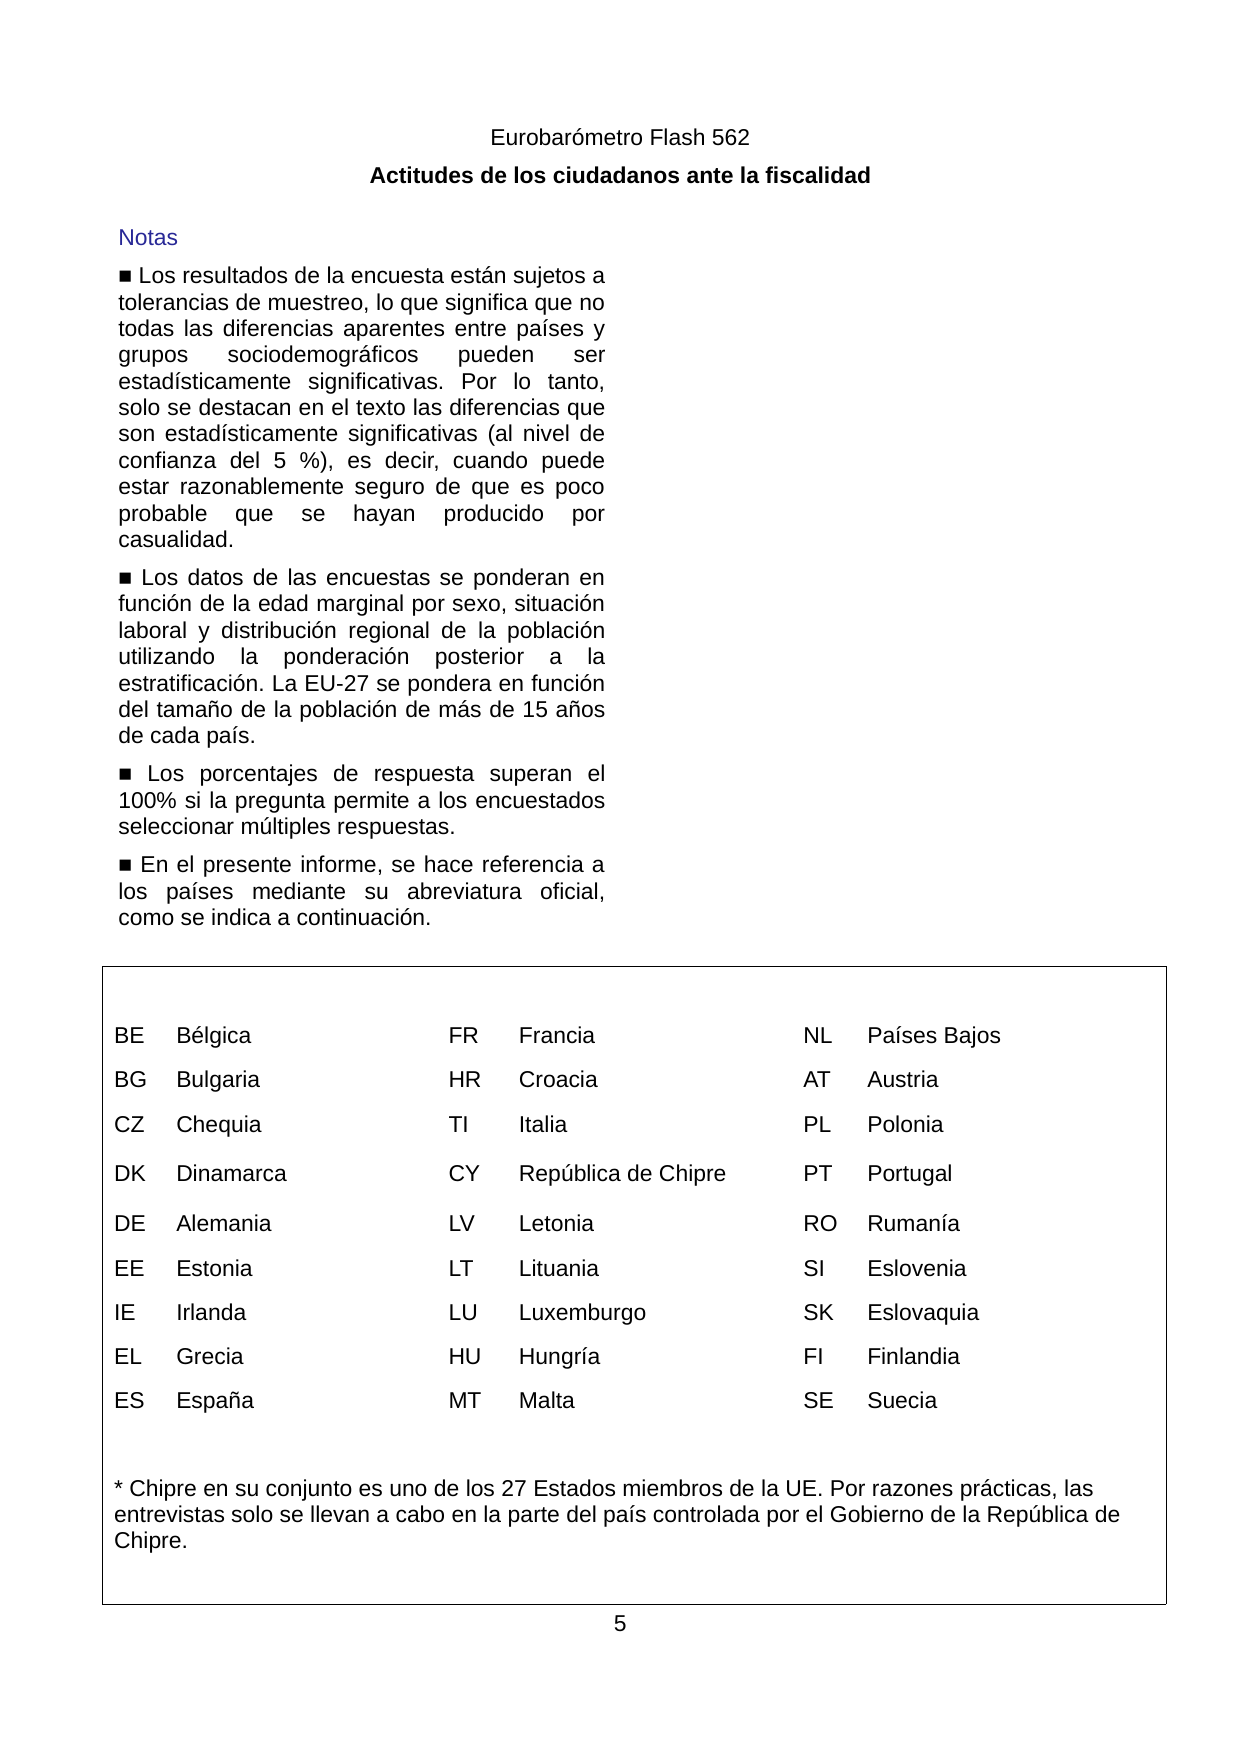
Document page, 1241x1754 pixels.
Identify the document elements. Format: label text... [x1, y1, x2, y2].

table_cell HR [445, 1058, 516, 1102]
table_cell DE [111, 1202, 173, 1246]
table_cell Alemania [173, 1202, 445, 1246]
table_cell Eslovenia [864, 1246, 1148, 1290]
table_cell SI [800, 1246, 864, 1290]
table_cell FI [800, 1334, 864, 1378]
table_cell IE [111, 1290, 173, 1334]
table_cell Irlanda [173, 1290, 445, 1334]
table_cell Polonia [864, 1102, 1148, 1146]
table_cell Luxemburgo [516, 1290, 800, 1334]
table_cell Malta [516, 1378, 800, 1422]
table_cell LT [445, 1246, 516, 1290]
table_header Países Bajos [864, 1014, 1148, 1058]
table_cell [516, 1422, 800, 1466]
table_cell [445, 1422, 516, 1466]
table_cell Lituania [516, 1246, 800, 1290]
table_cell Chequia [173, 1102, 445, 1146]
table_cell PL [800, 1102, 864, 1146]
table_cell PT [800, 1146, 864, 1202]
table_header BE [111, 1014, 173, 1058]
table_cell AT [800, 1058, 864, 1102]
table_cell Eslovaquia [864, 1290, 1148, 1334]
table_cell Letonia [516, 1202, 800, 1246]
table_cell Dinamarca [173, 1146, 445, 1202]
table_header Francia [516, 1014, 800, 1058]
text ■ Los porcentajes de respuesta superan el 100% si la pregunta permite a los encuestados seleccionar múltiples respuestas. [118, 760, 605, 839]
table_cell * Chipre en su conjunto es uno de los 27 Estados miembros de la UE. Por razones prácticas, las entrevistas solo se llevan a cabo en la parte del país controlada por el Gobierno de la República de Chipre. [111, 1466, 1148, 1563]
table_cell CZ [111, 1102, 173, 1146]
table_cell Estonia [173, 1246, 445, 1290]
table_cell CY [445, 1146, 516, 1202]
table_cell España [173, 1378, 445, 1422]
table_cell Rumanía [864, 1202, 1148, 1246]
table_cell RO [800, 1202, 864, 1246]
table_cell Suecia [864, 1378, 1148, 1422]
table_cell Hungría [516, 1334, 800, 1378]
table_cell [111, 1422, 173, 1466]
table_cell Italia [516, 1102, 800, 1146]
table_cell ES [111, 1378, 173, 1422]
table_cell MT [445, 1378, 516, 1422]
table_header NL [800, 1014, 864, 1058]
table_cell Finlandia [864, 1334, 1148, 1378]
table_cell HU [445, 1334, 516, 1378]
text Notas [118, 224, 605, 250]
table_header FR [445, 1014, 516, 1058]
table_cell BG [111, 1058, 173, 1102]
table_cell Austria [864, 1058, 1148, 1102]
table_cell TI [445, 1102, 516, 1146]
table_cell Croacia [516, 1058, 800, 1102]
table_header Bélgica [173, 1014, 445, 1058]
table_cell SK [800, 1290, 864, 1334]
table_cell SE [800, 1378, 864, 1422]
table_cell Portugal [864, 1146, 1148, 1202]
table_cell DK [111, 1146, 173, 1202]
text ■ Los resultados de la encuesta están sujetos a tolerancias de muestreo, lo que significa que no todas las diferencias aparentes entre países y grupos sociodemográficos pueden ser estadísticamente significativas. Por lo tanto, solo se destacan en el texto las diferencias que son estadísticamente significativas (al nivel de confianza del 5 %), es decir, cuando puede estar razonablemente seguro de que es poco probable que se hayan producido por casualidad. [118, 262, 605, 552]
table_cell Bulgaria [173, 1058, 445, 1102]
table_cell [800, 1422, 864, 1466]
table_cell LV [445, 1202, 516, 1246]
table_cell LU [445, 1290, 516, 1334]
text ■ En el presente informe, se hace referencia a los países mediante su abreviatura oficial, como se indica a continuación. [118, 851, 605, 930]
table_cell EE [111, 1246, 173, 1290]
text ■ Los datos de las encuestas se ponderan en función de la edad marginal por sexo, situación laboral y distribución regional de la población utilizando la ponderación posterior a la estratificación. La EU-27 se pondera en función del tamaño de la población de más de 15 años de cada país. [118, 564, 605, 748]
table_cell Grecia [173, 1334, 445, 1378]
table_cell [173, 1422, 445, 1466]
table_cell República de Chipre [516, 1146, 800, 1202]
table_cell EL [111, 1334, 173, 1378]
table_cell [864, 1422, 1148, 1466]
